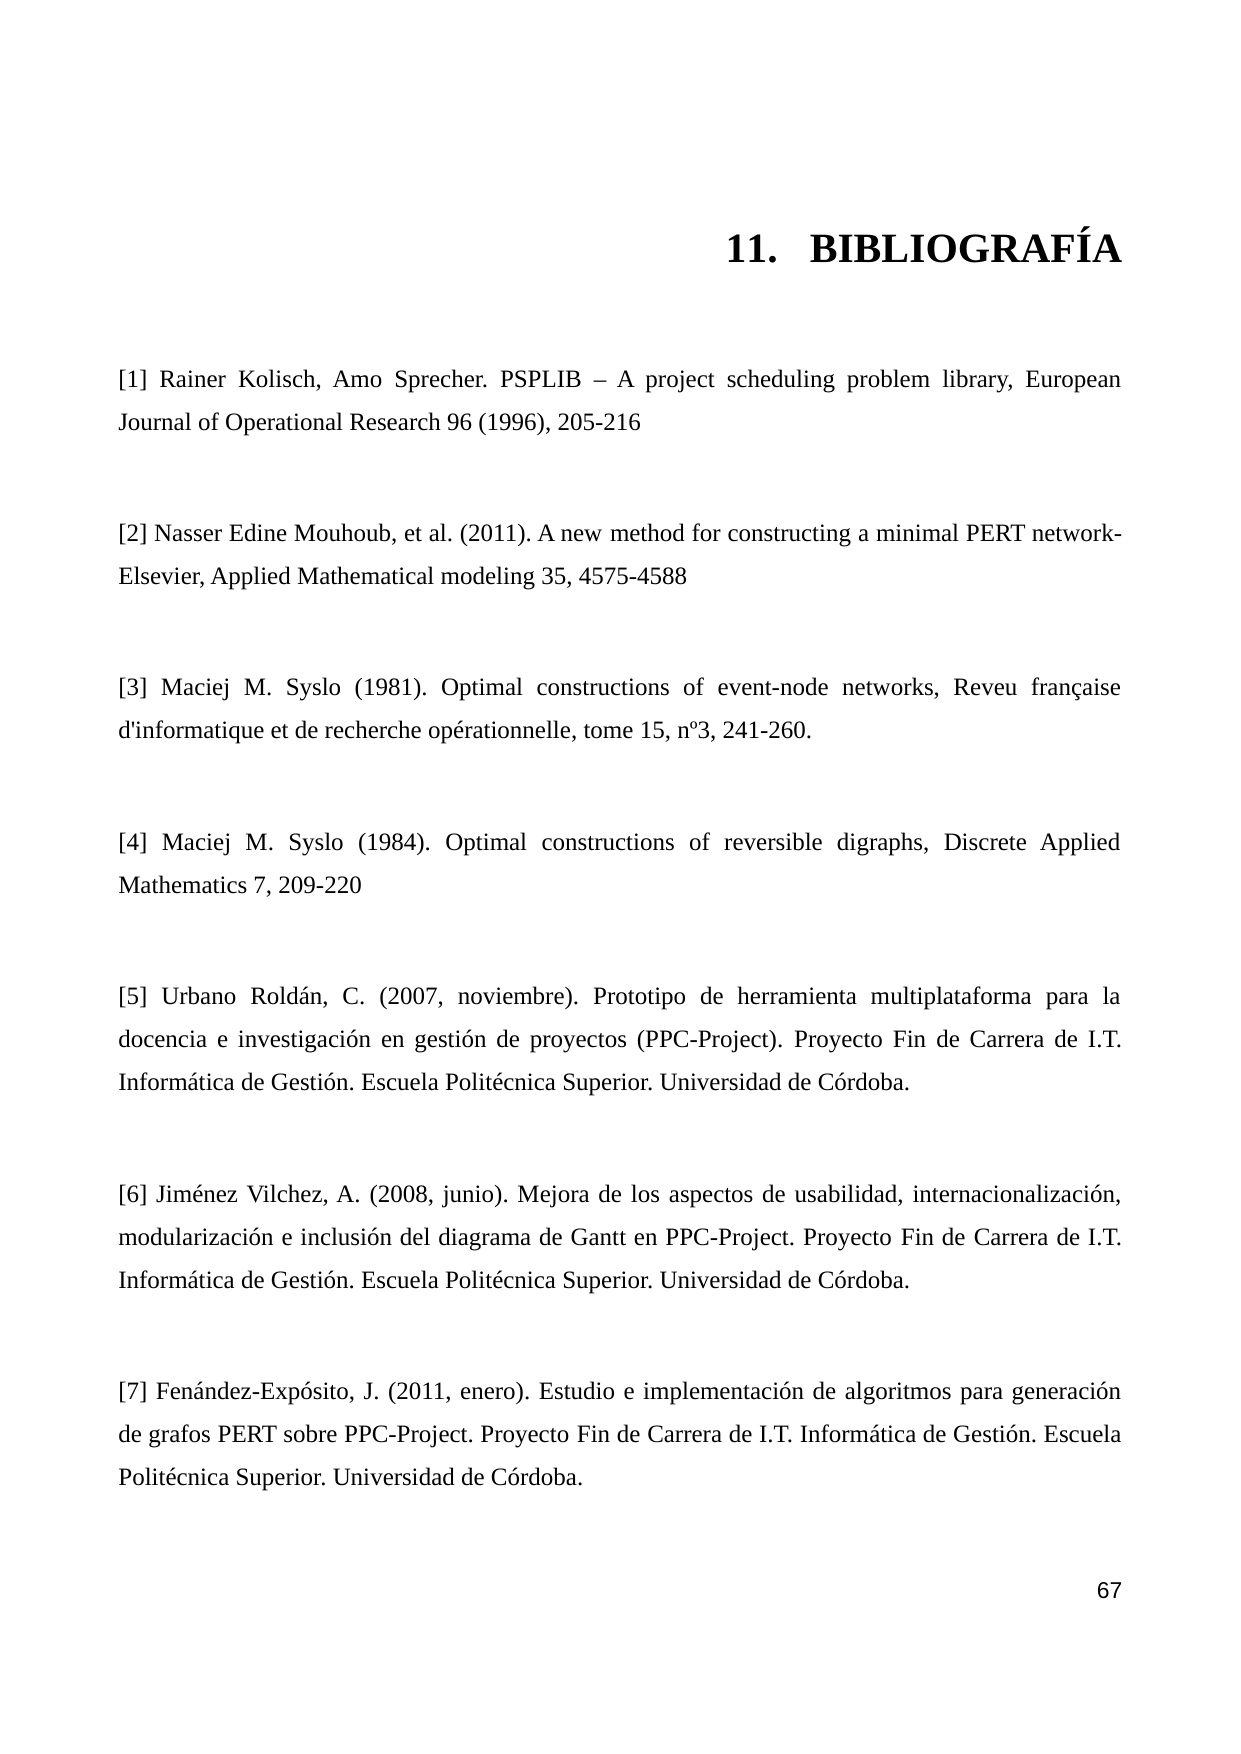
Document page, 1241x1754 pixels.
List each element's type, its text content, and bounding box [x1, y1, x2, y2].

text [5] Urbano Roldán, C. (2007, noviembre). Prototipo de herramienta multiplataforma para la docencia e investigación en gestión de proyectos (PPC-Project). Proyecto Fin de Carrera de I.T. Informática de Gestión. Escuela Politécnica Superior. Universidad de Córdoba. [118, 981, 1122, 1096]
text [2] Nasser Edine Mouhoub, et al. (2011). A new method for constructing a minimal PERT network- Elsevier, Applied Mathematical modeling 35, 4575-4588 [118, 518, 1122, 590]
text [3] Maciej M. Syslo (1981). Optimal constructions of event-node networks, Reveu française d'informatique et de recherche opérationnelle, tome 15, nº3, 241-260. [118, 672, 1122, 744]
text [1] Rainer Kolisch, Amo Sprecher. PSPLIB – A project scheduling problem library, European Journal of Operational Research 96 (1996), 205-216 [118, 364, 1122, 436]
list BIBLIOGRAFÍA [177, 224, 1122, 272]
text [6] Jiménez Vilchez, A. (2008, junio). Mejora de los aspectos de usabilidad, internacionalización, modularización e inclusión del diagrama de Gantt en PPC-Project. Proyecto Fin de Carrera de I.T. Informática de Gestión. Escuela Politécnica Superior. Universidad de Córdoba. [118, 1179, 1122, 1294]
text [7] Fenández-Expósito, J. (2011, enero). Estudio e implementación de algoritmos para generación de grafos PERT sobre PPC-Project. Proyecto Fin de Carrera de I.T. Informática de Gestión. Escuela Politécnica Superior. Universidad de Córdoba. [118, 1376, 1122, 1491]
text [4] Maciej M. Syslo (1984). Optimal constructions of reversible digraphs, Discrete Applied Mathematics 7, 209-220 [118, 827, 1122, 899]
